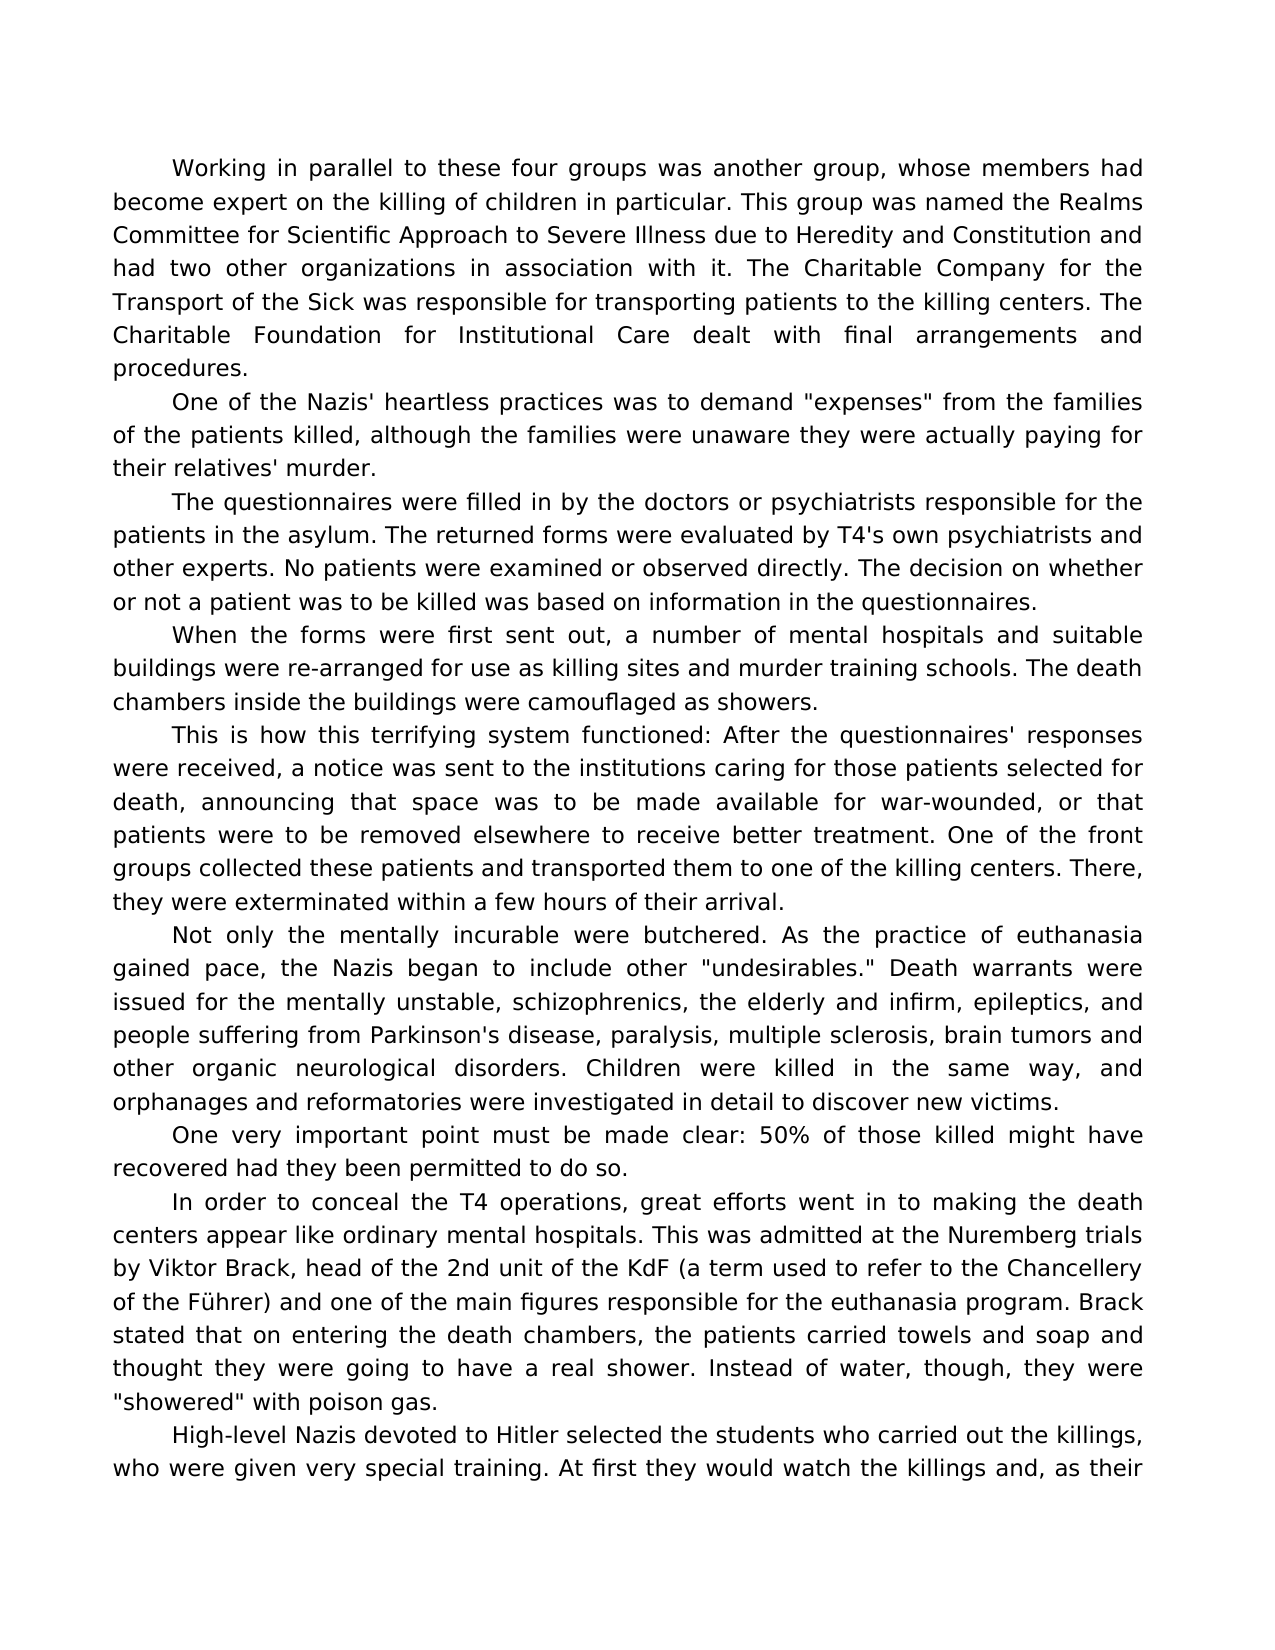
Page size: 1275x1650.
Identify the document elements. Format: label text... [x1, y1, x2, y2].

text Working in parallel to these four groups was another group, whose members had become expert on the killing of children in particular. This group was named the Realms Committee for Scientific Approach to Severe Illness due to Heredity and Constitution and had two other organizations in association with it. The Charitable Company for the Transport of the Sick was responsible for transporting patients to the killing centers. The Charitable Foundation for Institutional Care dealt with final arrangements and procedures. [112, 150, 1145, 383]
text One very important point must be made clear: 50% of those killed might have recovered had they been permitted to do so. [112, 1117, 1145, 1183]
text One of the Nazis' heartless practices was to demand "expenses" from the families of the patients killed, although the families were unaware they were actually paying for their relatives' murder. [112, 383, 1145, 483]
text High-level Nazis devoted to Hitler selected the students who carried out the killings, who were given very special training. At first they would watch the killings and, as their [112, 1417, 1145, 1483]
text When the forms were first sent out, a number of mental hospitals and suitable buildings were re-arranged for use as killing sites and murder training schools. The death chambers inside the buildings were camouflaged as showers. [112, 617, 1145, 717]
text This is how this terrifying system functioned: After the questionnaires' responses were received, a notice was sent to the institutions caring for those patients selected for death, announcing that space was to be made available for war-wounded, or that patients were to be removed elsewhere to receive better treatment. One of the front groups collected these patients and transported them to one of the killing centers. There, they were exterminated within a few hours of their arrival. [112, 717, 1145, 917]
text The questionnaires were filled in by the doctors or psychiatrists responsible for the patients in the asylum. The returned forms were evaluated by T4's own psychiatrists and other experts. No patients were examined or observed directly. The decision on whether or not a patient was to be killed was based on information in the questionnaires. [112, 483, 1145, 617]
text Not only the mentally incurable were butchered. As the practice of euthanasia gained pace, the Nazis began to include other "undesirables." Death warrants were issued for the mentally unstable, schizophrenics, the elderly and infirm, epileptics, and people suffering from Parkinson's disease, paralysis, multiple sclerosis, brain tumors and other organic neurological disorders. Children were killed in the same way, and orphanages and reformatories were investigated in detail to discover new victims. [112, 917, 1145, 1117]
text In order to conceal the T4 operations, great efforts went in to making the death centers appear like ordinary mental hospitals. This was admitted at the Nuremberg trials by Viktor Brack, head of the 2nd unit of the KdF (a term used to refer to the Chancellery of the Führer) and one of the main figures responsible for the euthanasia program. Brack stated that on entering the death chambers, the patients carried towels and soap and thought they were going to have a real shower. Instead of water, though, they were "showered" with poison gas. [112, 1183, 1145, 1417]
